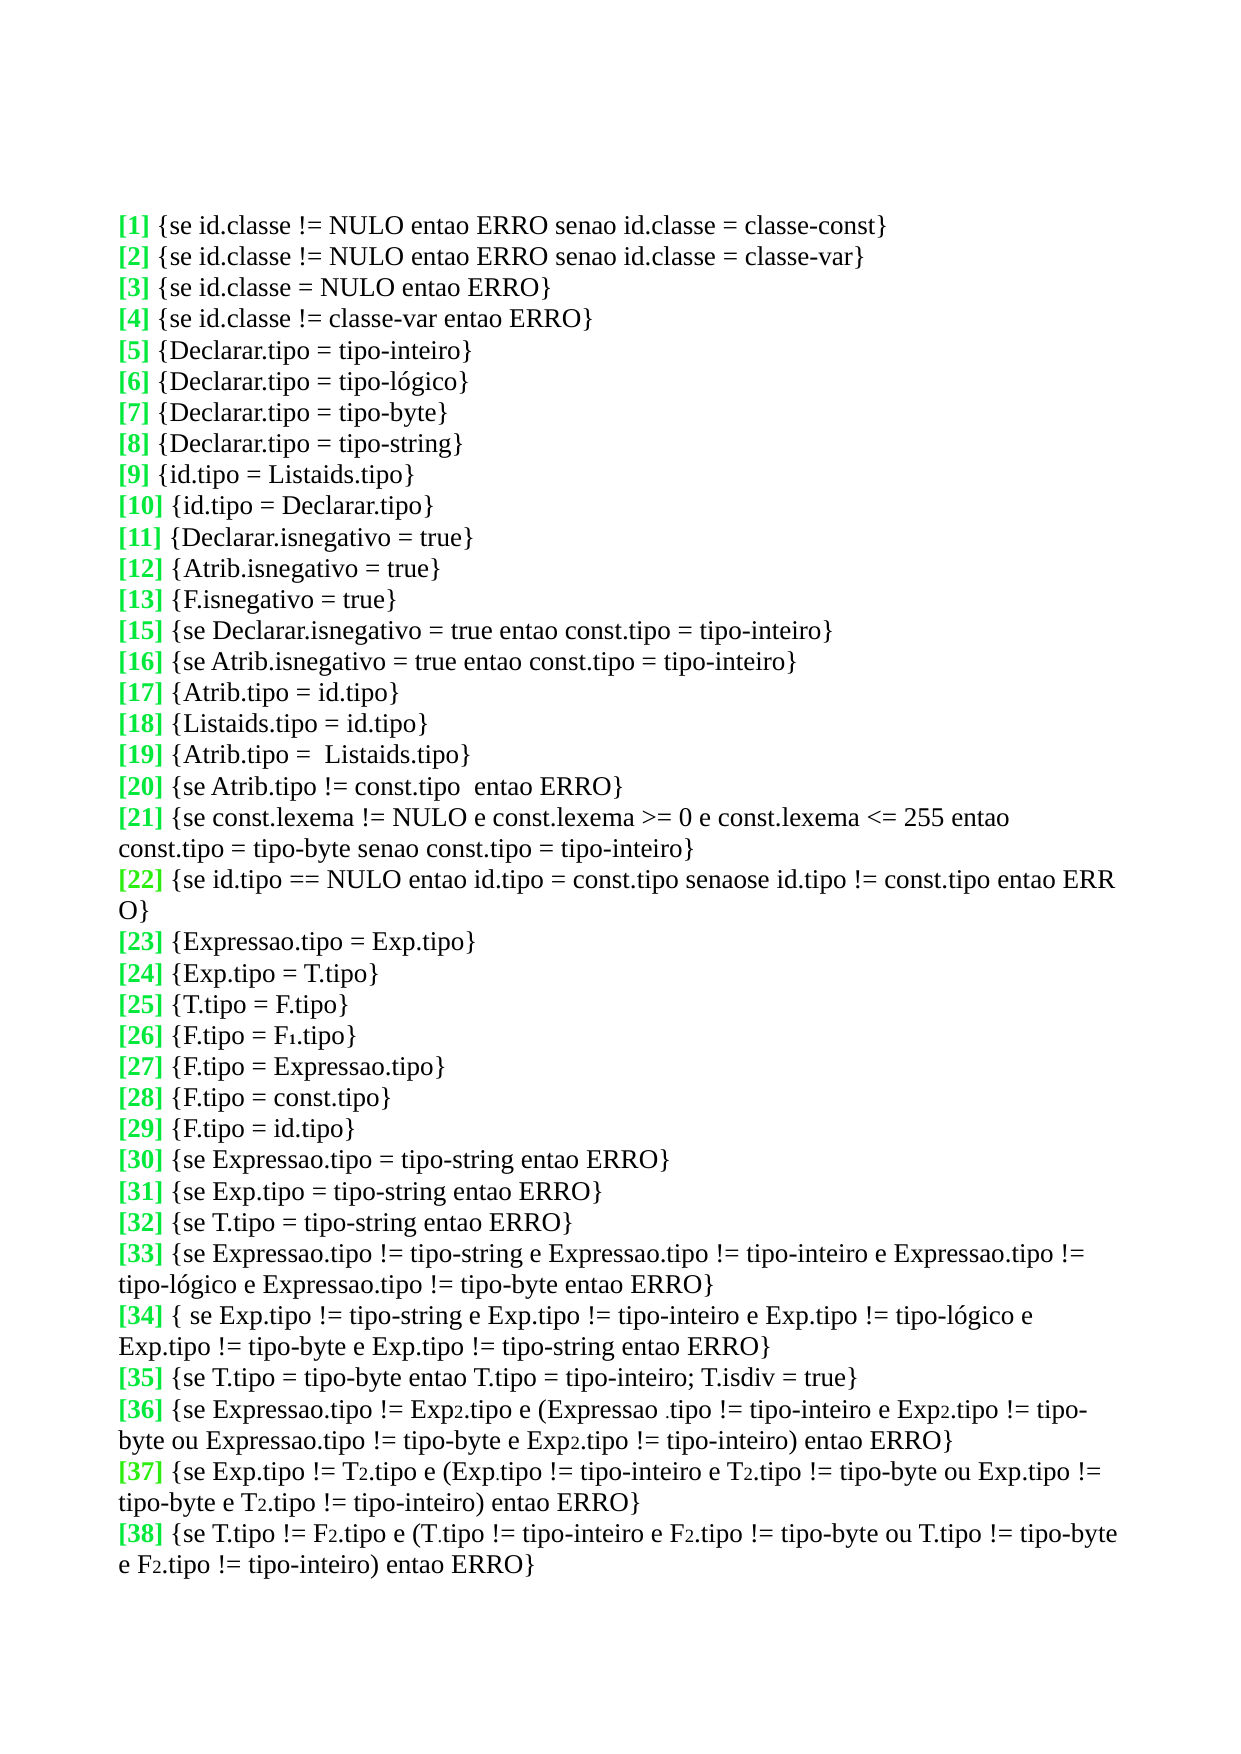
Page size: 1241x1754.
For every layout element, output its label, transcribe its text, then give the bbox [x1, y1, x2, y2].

text [17] {Atrib.tipo = id.tipo} [118, 676, 1122, 707]
text [11] {Declarar.isnegativo = true} [118, 521, 1122, 552]
text [27] {F.tipo = Expressao.tipo} [118, 1050, 1122, 1081]
text [6] {Declarar.tipo = tipo-lógico} [118, 365, 1122, 396]
text [32] {se T.tipo = tipo-string entao ERRO} [118, 1206, 1122, 1237]
text [37] {se Exp.tipo != T2.tipo e (Exp.tipo != tipo-inteiro e T2.tipo != tipo-byte ou Exp.tipo != tipo-byte e T2.tipo != tipo-inteiro) entao ERRO} [118, 1455, 1122, 1517]
text [3] {se id.classe = NULO entao ERRO} [118, 271, 1122, 303]
text [7] {Declarar.tipo = tipo-byte} [118, 396, 1122, 427]
text [31] {se Exp.tipo = tipo-string entao ERRO} [118, 1175, 1122, 1206]
text [16] {se Atrib.isnegativo = true entao const.tipo = tipo-inteiro} [118, 645, 1122, 676]
text [38] {se T.tipo != F2.tipo e (T.tipo != tipo-inteiro e F2.tipo != tipo-byte ou T.tipo != tipo-byte e F2.tipo != tipo-inteiro) entao ERRO} [118, 1517, 1122, 1579]
text [2] {se id.classe != NULO entao ERRO senao id.classe = classe-var} [118, 240, 1122, 271]
text [18] {Listaids.tipo = id.tipo} [118, 707, 1122, 739]
text [9] {id.tipo = Listaids.tipo} [118, 458, 1122, 489]
text [10] {id.tipo = Declarar.tipo} [118, 489, 1122, 521]
text [21] {se const.lexema != NULO e const.lexema >= 0 e const.lexema <= 255 entao const.tipo = tipo-byte senao const.tipo = tipo-inteiro} [118, 801, 1122, 863]
text [15] {se Declarar.isnegativo = true entao const.tipo = tipo-inteiro} [118, 614, 1122, 645]
text [35] {se T.tipo = tipo-byte entao T.tipo = tipo-inteiro; T.isdiv = true} [118, 1362, 1122, 1393]
text [4] {se id.classe != classe-var entao ERRO} [118, 303, 1122, 334]
text [29] {F.tipo = id.tipo} [118, 1112, 1122, 1143]
text [20] {se Atrib.tipo != const.tipo entao ERRO} [118, 770, 1122, 801]
text [12] {Atrib.isnegativo = true} [118, 552, 1122, 583]
text [22] {se id.tipo == NULO entao id.tipo = const.tipo senaose id.tipo != const.tipo entao ERRO} [118, 863, 1122, 926]
text [23] {Expressao.tipo = Exp.tipo} [118, 926, 1122, 957]
text [26] {F.tipo = F1.tipo} [118, 1019, 1122, 1050]
text [36] {se Expressao.tipo != Exp2.tipo e (Expressao .tipo != tipo-inteiro e Exp2.tipo != tipo-byte ou Expressao.tipo != tipo-byte e Exp2.tipo != tipo-inteiro) entao ERRO} [118, 1393, 1122, 1455]
text [5] {Declarar.tipo = tipo-inteiro} [118, 334, 1122, 365]
text [25] {T.tipo = F.tipo} [118, 988, 1122, 1019]
text [28] {F.tipo = const.tipo} [118, 1081, 1122, 1112]
text [24] {Exp.tipo = T.tipo} [118, 957, 1122, 988]
text [33] {se Expressao.tipo != tipo-string e Expressao.tipo != tipo-inteiro e Expressao.tipo != tipo-lógico e Expressao.tipo != tipo-byte entao ERRO} [118, 1237, 1122, 1299]
text [34] { se Exp.tipo != tipo-string e Exp.tipo != tipo-inteiro e Exp.tipo != tipo-lógico e Exp.tipo != tipo-byte e Exp.tipo != tipo-string entao ERRO} [118, 1299, 1122, 1362]
text [1] {se id.classe != NULO entao ERRO senao id.classe = classe-const} [118, 209, 1122, 240]
text [30] {se Expressao.tipo = tipo-string entao ERRO} [118, 1143, 1122, 1175]
text [8] {Declarar.tipo = tipo-string} [118, 427, 1122, 458]
text [13] {F.isnegativo = true} [118, 583, 1122, 614]
text [19] {Atrib.tipo = Listaids.tipo} [118, 739, 1122, 770]
